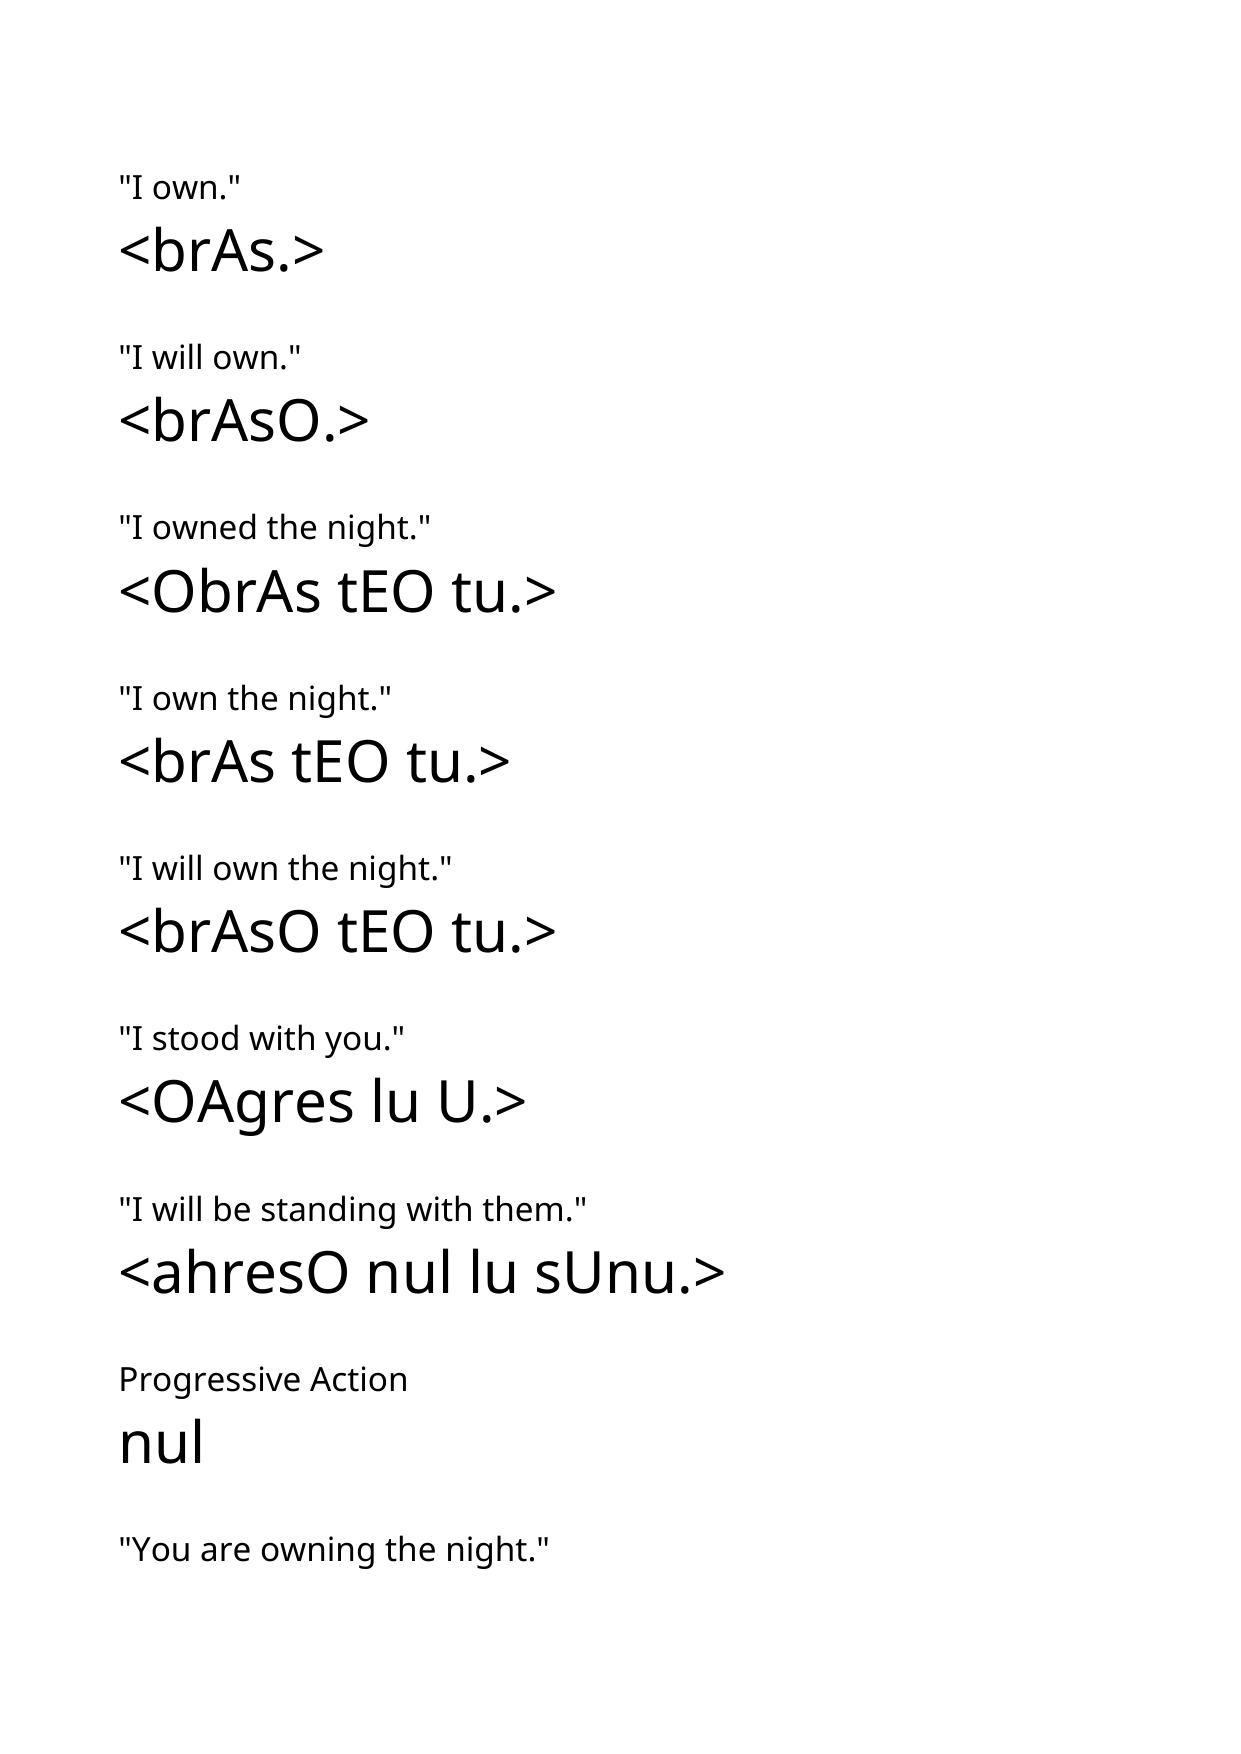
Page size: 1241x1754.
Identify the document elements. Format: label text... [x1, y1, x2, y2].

text <brAs tEO tu.> [118, 720, 1122, 799]
text "I owned the night." [118, 504, 1122, 549]
text "You are owning the night." [118, 1526, 1122, 1571]
text "I will own the night." [118, 845, 1122, 890]
text <OAgres lu U.> [118, 1061, 1122, 1140]
text <ahresO nul lu sUnu.> [118, 1231, 1122, 1310]
text <ObrAs tEO tu.> [118, 549, 1122, 629]
text <brAsO tEO tu.> [118, 890, 1122, 970]
text <brAsO.> [118, 379, 1122, 459]
text nul [118, 1401, 1122, 1481]
text "I own." [118, 163, 1122, 209]
text "I will be standing with them." [118, 1185, 1122, 1231]
text Progressive Action [118, 1356, 1122, 1401]
text "I own the night." [118, 674, 1122, 720]
text "I will own." [118, 334, 1122, 379]
text <brAs.> [118, 209, 1122, 288]
text "I stood with you." [118, 1015, 1122, 1061]
